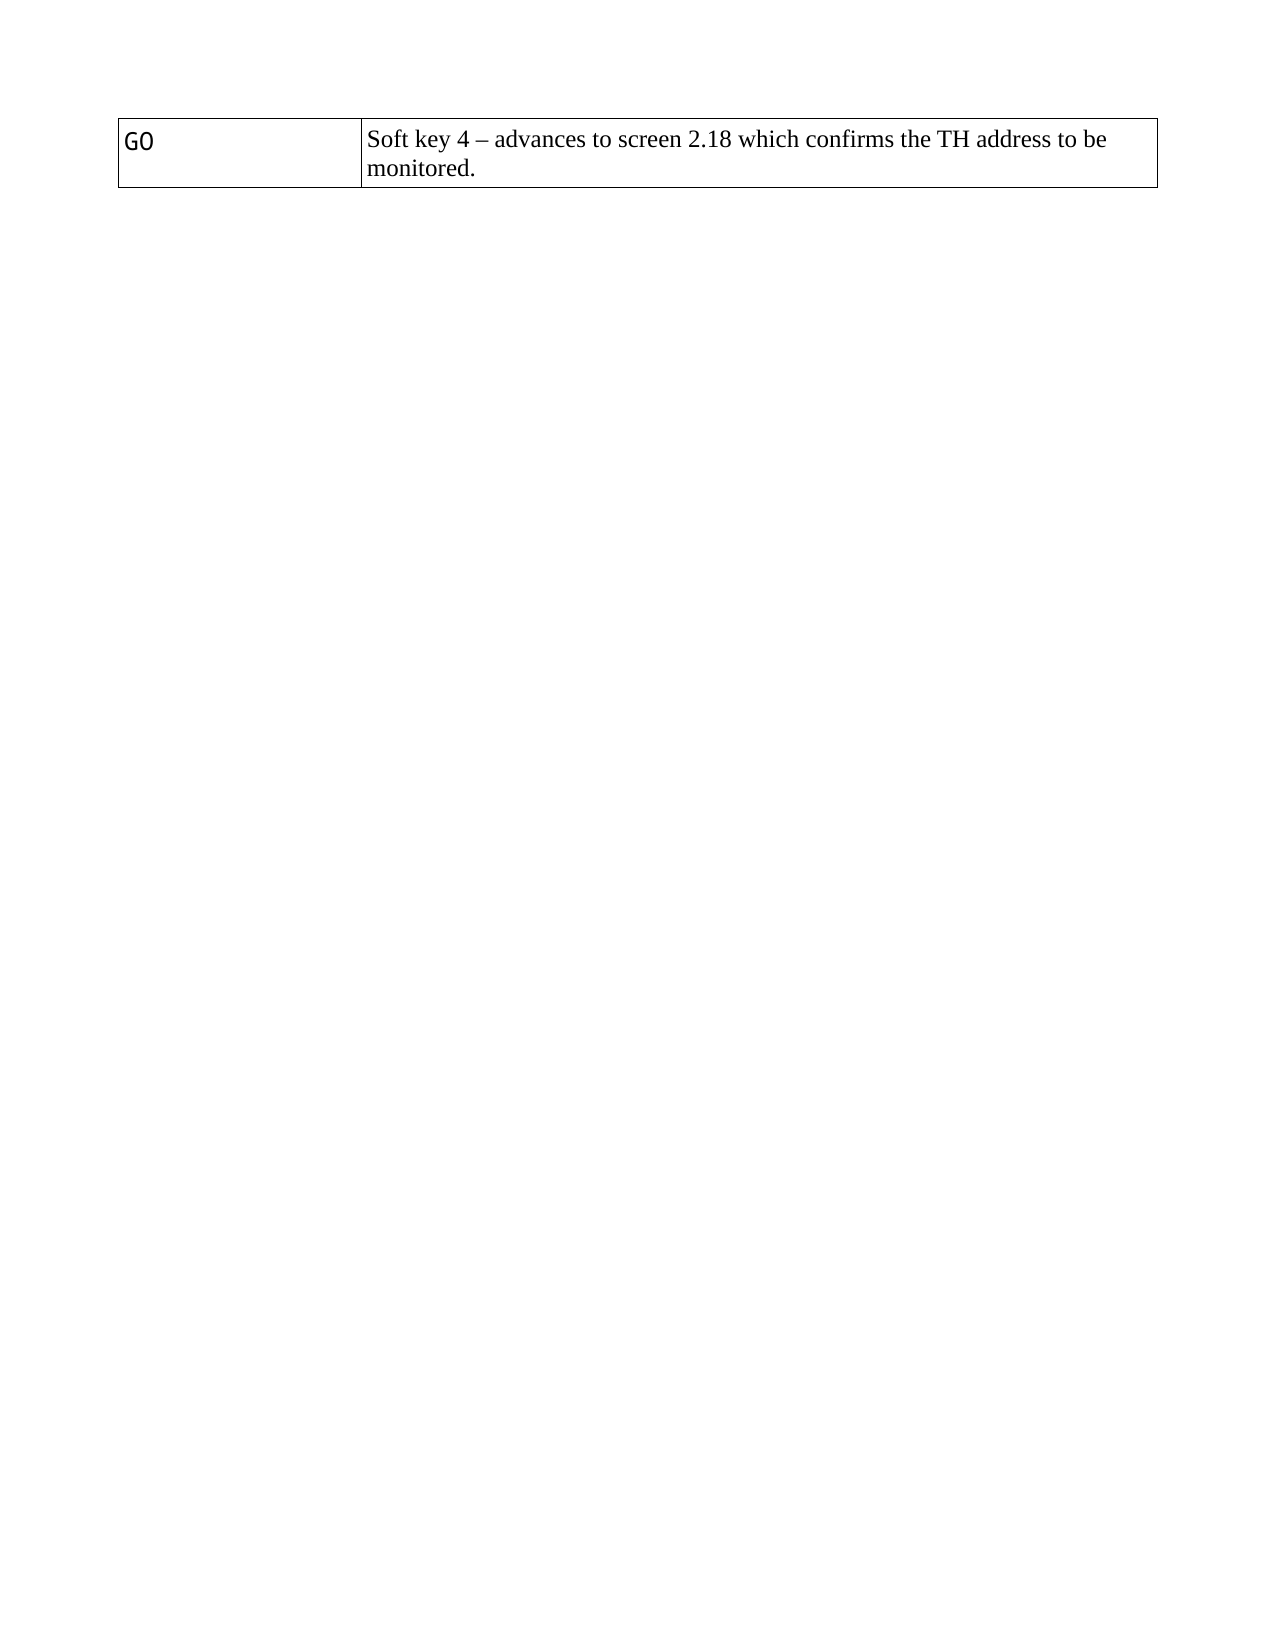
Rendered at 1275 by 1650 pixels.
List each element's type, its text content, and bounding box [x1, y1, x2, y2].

table_cell GO [119, 119, 361, 187]
table_cell Soft key 4 – advances to screen 2.18 which confirms the TH address to be monitored. [362, 119, 1157, 187]
